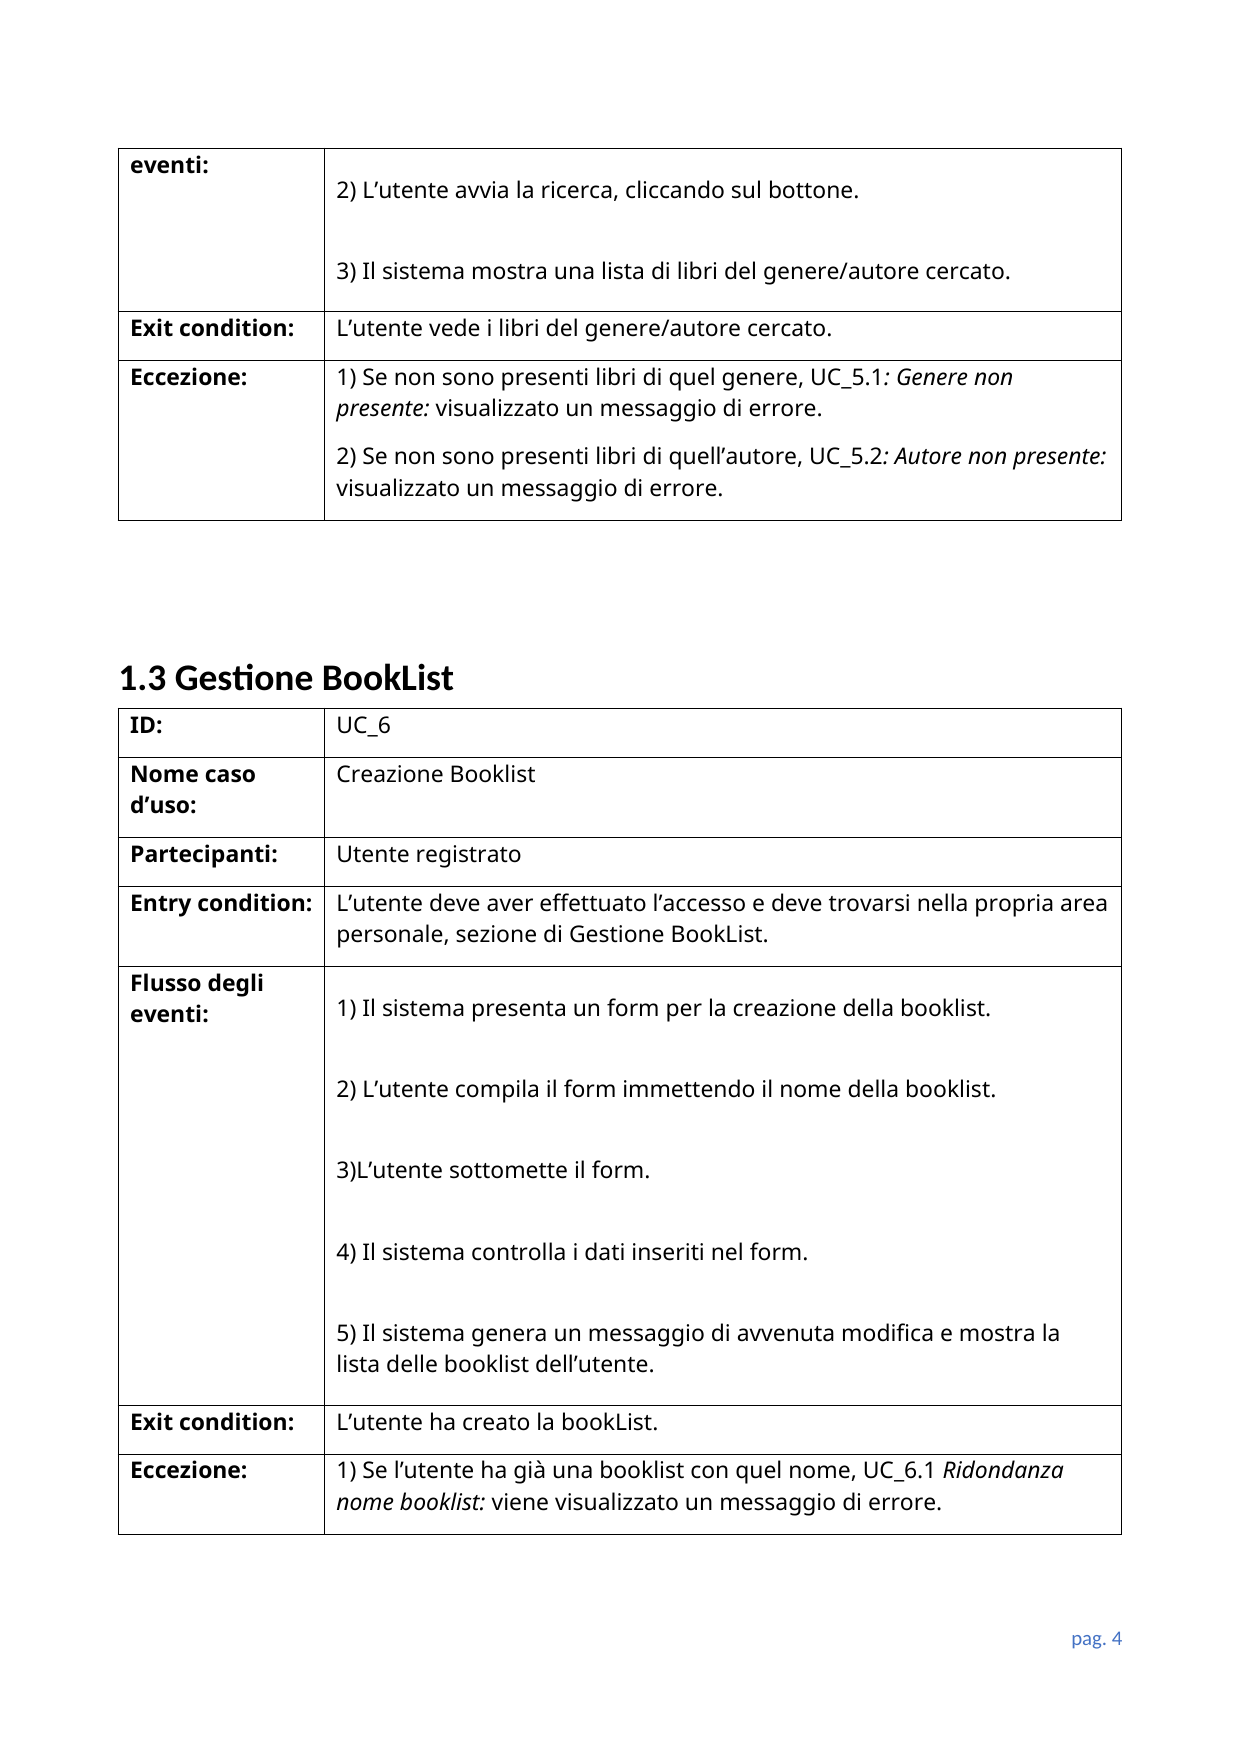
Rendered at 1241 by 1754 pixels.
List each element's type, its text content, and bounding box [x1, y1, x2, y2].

table_cell Nome caso d’uso: [119, 758, 324, 837]
table_header ID: [119, 709, 324, 757]
table_cell 2) L’utente avvia la ricerca, cliccando sul bottone. 3) Il sistema mostra una lista di libri del genere/autore cercato. [325, 149, 1121, 311]
table_cell Eccezione: [119, 1455, 324, 1534]
table_cell Creazione Booklist [325, 758, 1121, 837]
table_cell Entry condition: [119, 887, 324, 966]
table_header UC_6 [325, 709, 1121, 757]
table_cell 1) Se l’utente ha già una booklist con quel nome, UC_6.1 Ridondanza nome booklist: viene visualizzato un messaggio di errore. [325, 1455, 1121, 1534]
table_cell Eccezione: [119, 361, 324, 519]
table_cell Flusso degli eventi: [119, 967, 324, 1404]
table_cell L’utente deve aver effettuato l’accesso e deve trovarsi nella propria area personale, sezione di Gestione BookList. [325, 887, 1121, 966]
table_cell L’utente ha creato la bookList. [325, 1406, 1121, 1453]
table_cell Partecipanti: [119, 838, 324, 886]
table_cell L’utente vede i libri del genere/autore cercato. [325, 312, 1121, 360]
table_cell Exit condition: [119, 1406, 324, 1453]
subtitle 1.3 Gestione BookList [118, 653, 1122, 699]
table_cell 1) Se non sono presenti libri di quel genere, UC_5.1: Genere non presente: visualizzato un messaggio di errore. 2) Se non sono presenti libri di quell’autore, UC_5.2: Autore non presente: visualizzato un messaggio di errore. [325, 361, 1121, 519]
table_cell eventi: [119, 149, 324, 311]
table_cell Utente registrato [325, 838, 1121, 886]
table_cell 1) Il sistema presenta un form per la creazione della booklist. 2) L’utente compila il form immettendo il nome della booklist. 3)L’utente sottomette il form. 4) Il sistema controlla i dati inseriti nel form. 5) Il sistema genera un messaggio di avvenuta modifica e mostra la lista delle booklist dell’utente. [325, 967, 1121, 1404]
table_cell Exit condition: [119, 312, 324, 360]
